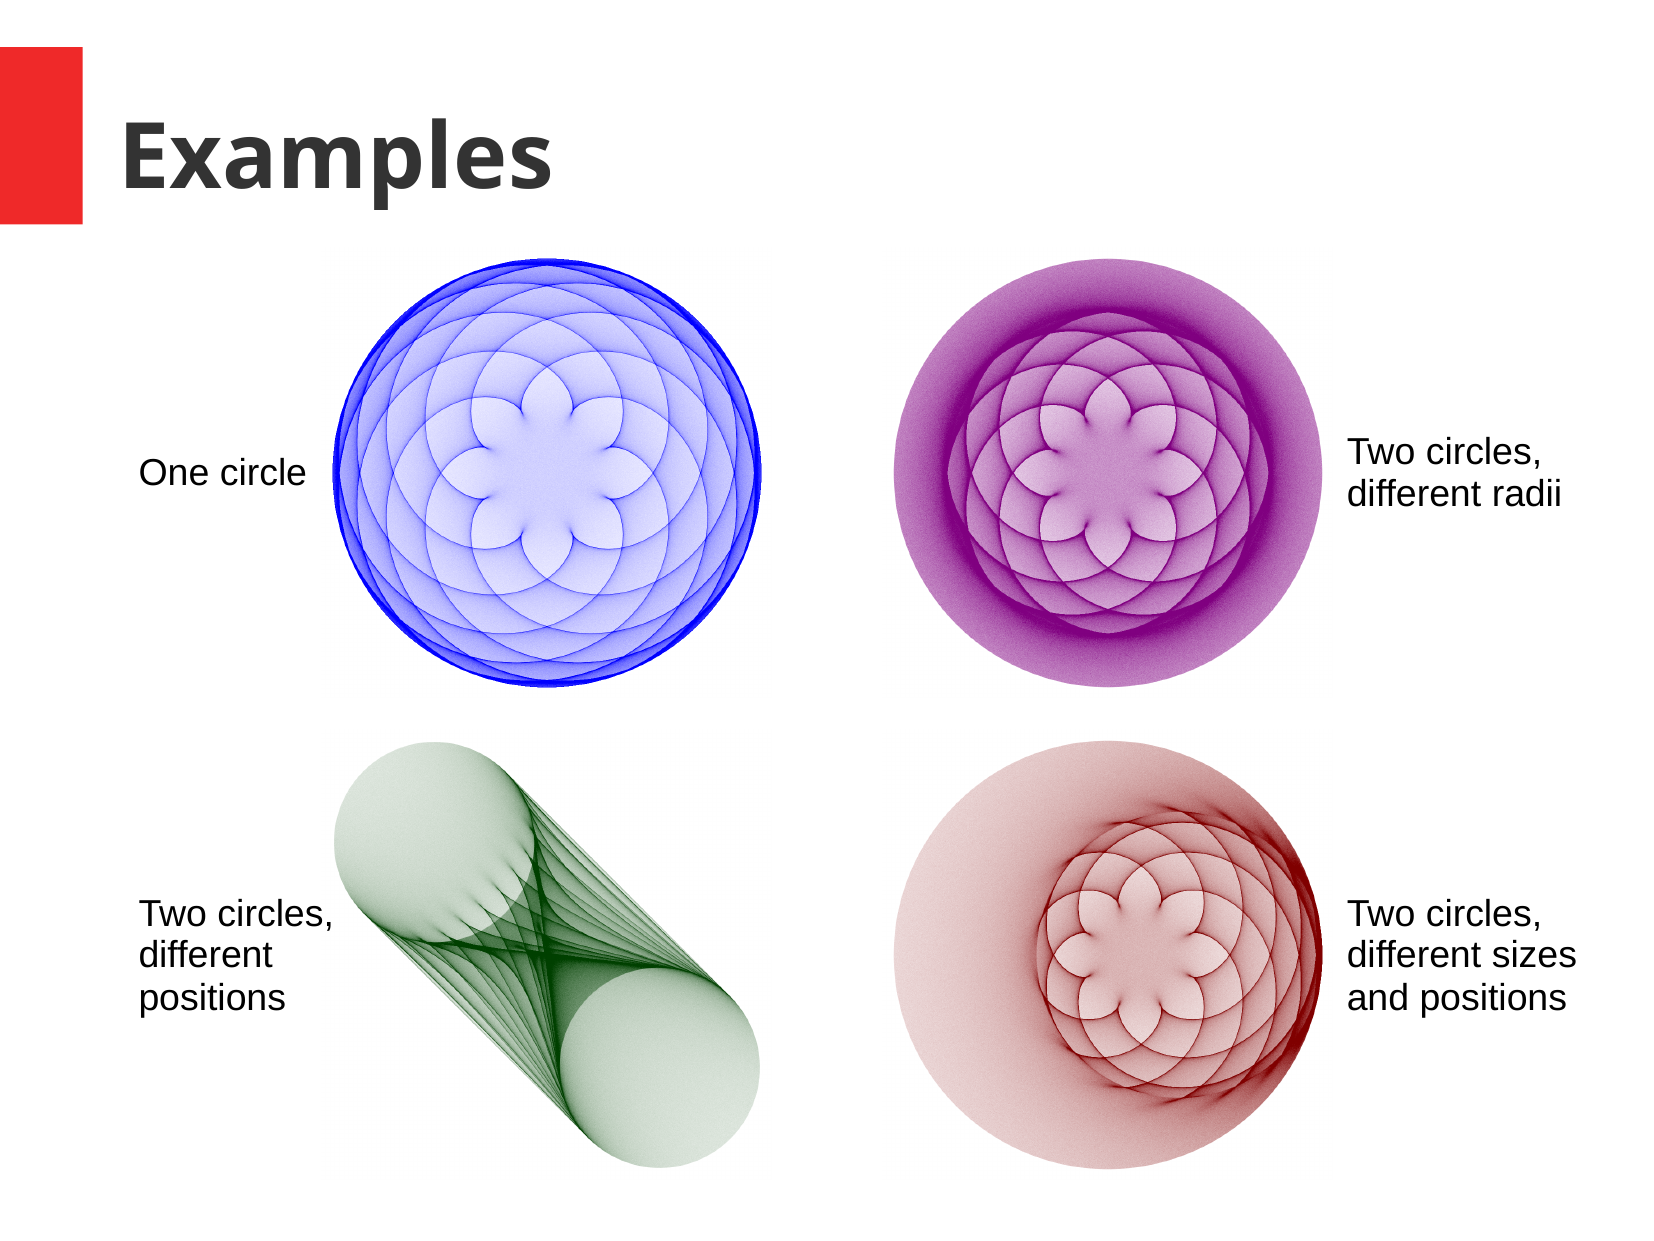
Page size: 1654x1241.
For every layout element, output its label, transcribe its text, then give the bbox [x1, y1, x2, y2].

picture [321, 247, 772, 698]
text_box Two circles, different sizes and positions [1332, 884, 1599, 1026]
text_box Two circles, different positions [123, 884, 349, 1026]
picture [321, 729, 772, 1180]
picture [882, 247, 1333, 698]
text_box One circle [123, 443, 322, 501]
text_box Two circles, different radii [1332, 422, 1584, 522]
title Examples [118, 49, 1571, 257]
picture [882, 729, 1333, 1180]
